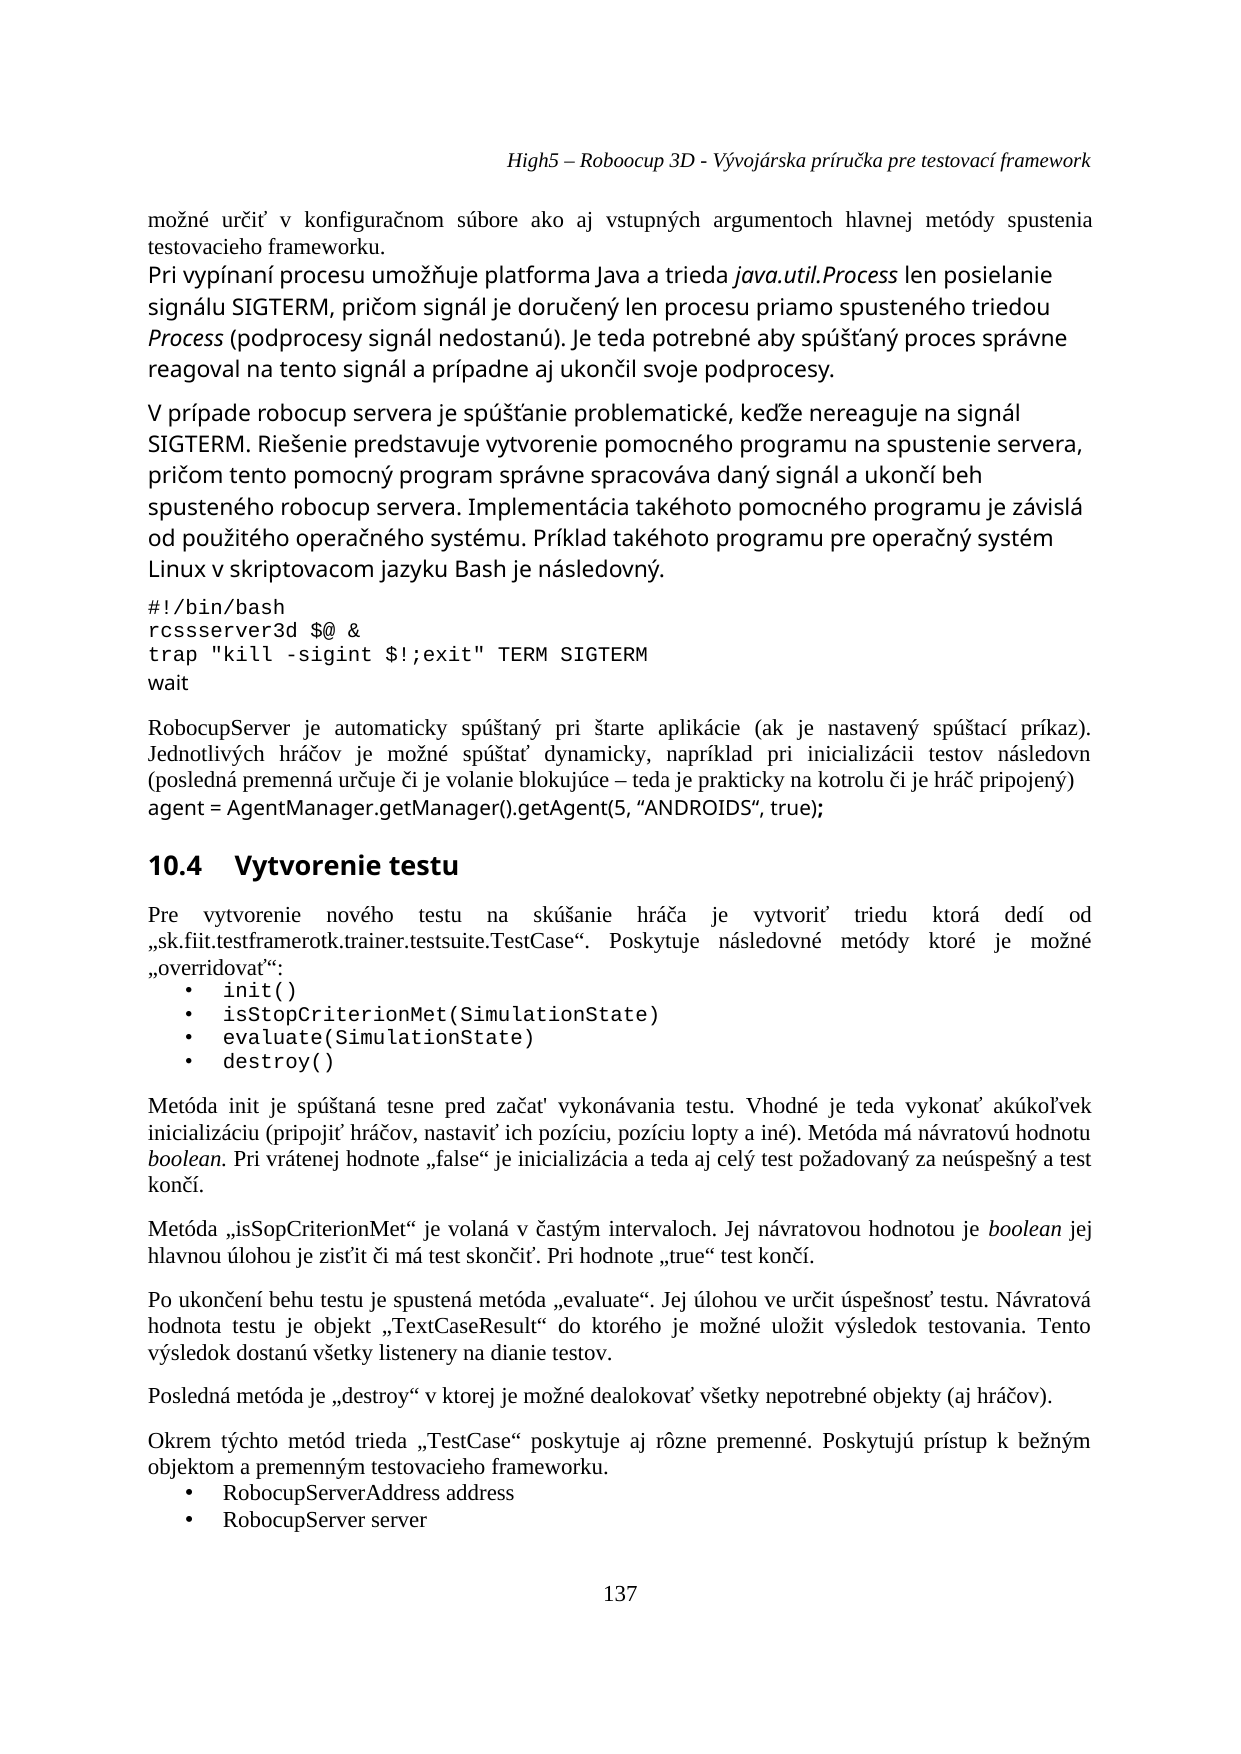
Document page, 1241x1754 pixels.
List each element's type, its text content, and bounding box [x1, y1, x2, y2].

text #!/bin/bash [148, 597, 1093, 620]
list isStopCriterionMet(SimulationState) [185, 1004, 1093, 1027]
text RobocupServer je automaticky spúštaný pri štarte aplikácie (ak je nastavený spúštací príkaz). Jednotlivých hráčov je možné spúštať dynamicky, napríklad pri inicializácii testov následovn (posledná premenná určuje či je volanie blokujúce – teda je prakticky na kotrolu či je hráč pripojený) [148, 714, 1093, 793]
text agent = AgentManager.getManager().getAgent(5, “ANDROIDS“, true); [148, 793, 1093, 821]
text Pre vytvorenie nového testu na skúšanie hráča je vytvoriť triedu ktorá dedí od „sk.fiit.testframerotk.trainer.testsuite.TestCase“. Poskytuje následovné metódy ktoré je možné „overridovať“: [148, 901, 1093, 980]
text Pri vypínaní procesu umožňuje platforma Java a trieda java.util.Process len posielanie signálu SIGTERM, pričom signál je doručený len procesu priamo spusteného triedou Process (podprocesy signál nedostanú). Je teda potrebné aby spúšťaný proces správne reagoval na tento signál a prípadne aj ukončil svoje podprocesy. [148, 259, 1093, 384]
text Metóda „isSopCriterionMet“ je volaná v častým intervaloch. Jej návratovou hodnotou je boolean jej hlavnou úlohou je zisťit či má test skončiť. Pri hodnote „true“ test končí. [148, 1215, 1093, 1268]
subtitle Vytvorenie testu [148, 846, 1093, 883]
text možné určiť v konfiguračnom súbore ako aj vstupných argumentoch hlavnej metódy spustenia testovacieho frameworku. [148, 207, 1093, 259]
list evaluate(SimulationState) [185, 1027, 1093, 1051]
text Okrem týchto metód trieda „TestCase“ poskytuje aj rôzne premenné. Poskytujú prístup k bežným objektom a premenným testovacieho frameworku. [148, 1427, 1093, 1479]
text V prípade robocup servera je spúšťanie problematické, keďže nereaguje na signál SIGTERM. Riešenie predstavuje vytvorenie pomocného programu na spustenie servera, pričom tento pomocný program správne spracováva daný signál a ukončí beh spusteného robocup servera. Implementácia takéhoto pomocného programu je závislá od použitého operačného systému. Príklad takéhoto programu pre operačný systém Linux v skriptovacom jazyku Bash je následovný. [148, 397, 1093, 584]
text Posledná metóda je „destroy“ v ktorej je možné dealokovať všetky nepotrebné objekty (aj hráčov). [148, 1383, 1093, 1409]
text Po ukončení behu testu je spustená metóda „evaluate“. Jej úlohou ve určit úspešnosť testu. Návratová hodnota testu je objekt „TextCaseResult“ do ktorého je možné uložit výsledok testovania. Tento výsledok dostanú všetky listenery na dianie testov. [148, 1286, 1093, 1365]
text Metóda init je spúštaná tesne pred začat' vykonávania testu. Vhodné je teda vykonať akúkoľvek inicializáciu (pripojiť hráčov, nastaviť ich pozíciu, pozíciu lopty a iné). Metóda má návratovú hodnotu boolean. Pri vrátenej hodnote „false“ je inicializácia a teda aj celý test požadovaný za neúspešný a test končí. [148, 1092, 1093, 1198]
text wait [148, 668, 1093, 696]
text rcssserver3d $@ & [148, 620, 1093, 644]
list init() [185, 980, 1093, 1004]
list RobocupServerAddress address [185, 1479, 1093, 1506]
list destroy() [185, 1051, 1093, 1074]
list RobocupServer server [185, 1506, 1093, 1532]
text trap "kill -sigint $!;exit" TERM SIGTERM [148, 644, 1093, 668]
